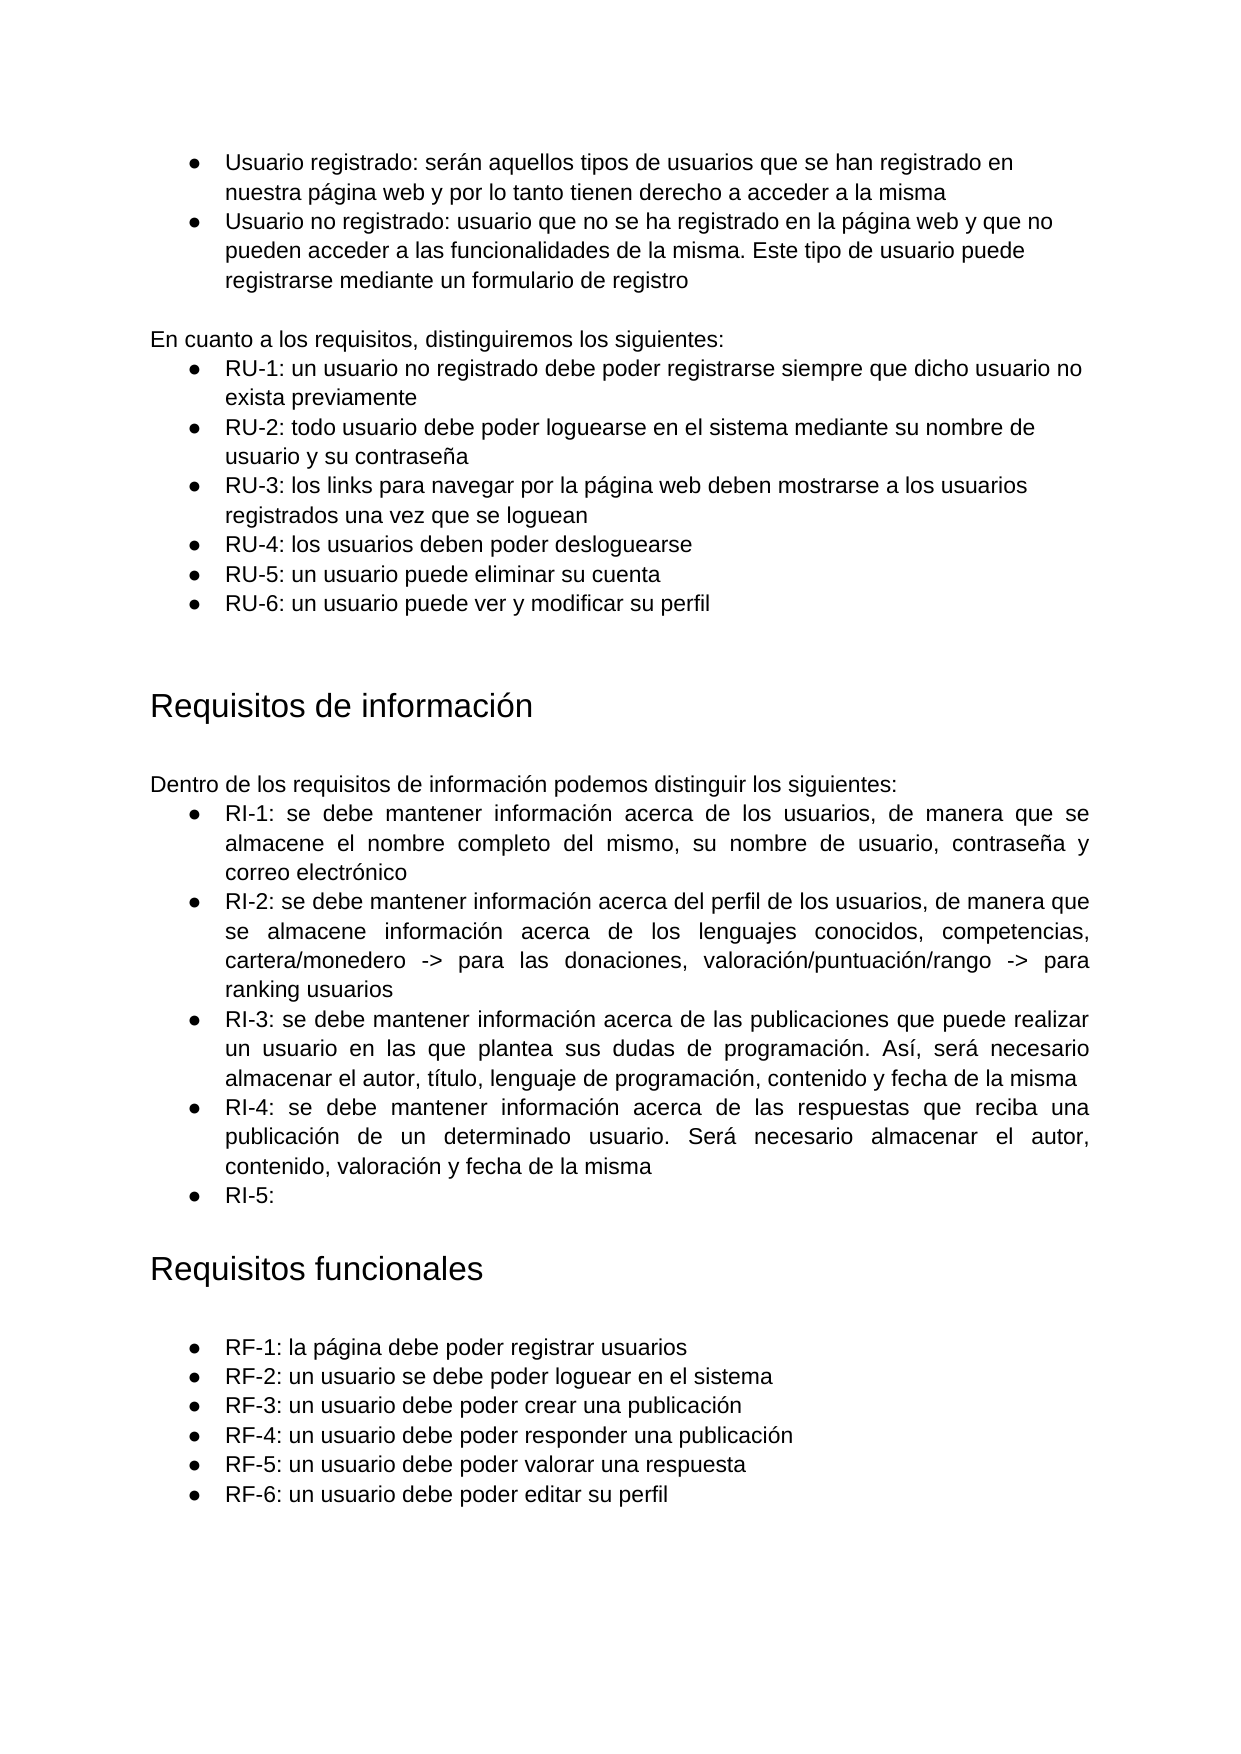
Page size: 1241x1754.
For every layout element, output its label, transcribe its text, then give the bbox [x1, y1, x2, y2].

list RI-4: se debe mantener información acerca de las respuestas que reciba una publicación de un determinado usuario. Será necesario almacenar el autor, contenido, valoración y fecha de la misma [187, 1095, 1091, 1179]
subtitle Requisitos de información [150, 687, 1091, 724]
list RI-1: se debe mantener información acerca de los usuarios, de manera que se almacene el nombre completo del mismo, su nombre de usuario, contraseña y correo electrónico [187, 801, 1091, 885]
list RU-2: todo usuario debe poder loguearse en el sistema mediante su nombre de usuario y su contraseña [187, 414, 1091, 469]
list RI-5: [187, 1183, 1091, 1208]
list RU-4: los usuarios deben poder desloguearse [187, 532, 1091, 557]
list RU-5: un usuario puede eliminar su cuenta [187, 561, 1091, 587]
list RF-5: un usuario debe poder valorar una respuesta [187, 1452, 1091, 1477]
list RF-2: un usuario se debe poder loguear en el sistema [187, 1364, 1091, 1389]
list RF-3: un usuario debe poder crear una publicación [187, 1393, 1091, 1419]
list Usuario no registrado: usuario que no se ha registrado en la página web y que no pueden acceder a las funcionalidades de la misma. Este tipo de usuario puede registrarse mediante un formulario de registro [187, 209, 1091, 293]
list RF-6: un usuario debe poder editar su perfil [187, 1481, 1091, 1507]
list Usuario registrado: serán aquellos tipos de usuarios que se han registrado en nuestra página web y por lo tanto tienen derecho a acceder a la misma [187, 150, 1091, 205]
list RF-1: la página debe poder registrar usuarios [187, 1334, 1091, 1360]
list RU-3: los links para navegar por la página web deben mostrarse a los usuarios registrados una vez que se loguean [187, 473, 1091, 528]
list RU-6: un usuario puede ver y modificar su perfil [187, 591, 1091, 616]
text Dentro de los requisitos de información podemos distinguir los siguientes: [150, 772, 1091, 797]
list RI-2: se debe mantener información acerca del perfil de los usuarios, de manera que se almacene información acerca de los lenguajes conocidos, competencias, cartera/monedero -> para las donaciones, valoración/puntuación/rango -> para ranking usuarios [187, 889, 1091, 1003]
list RF-4: un usuario debe poder responder una publicación [187, 1422, 1091, 1448]
text En cuanto a los requisitos, distinguiremos los siguientes: [150, 326, 1091, 352]
list RI-3: se debe mantener información acerca de las publicaciones que puede realizar un usuario en las que plantea sus dudas de programación. Así, será necesario almacenar el autor, título, lenguaje de programación, contenido y fecha de la misma [187, 1007, 1091, 1091]
subtitle Requisitos funcionales [150, 1250, 1091, 1287]
list RU-1: un usuario no registrado debe poder registrarse siempre que dicho usuario no exista previamente [187, 356, 1091, 411]
